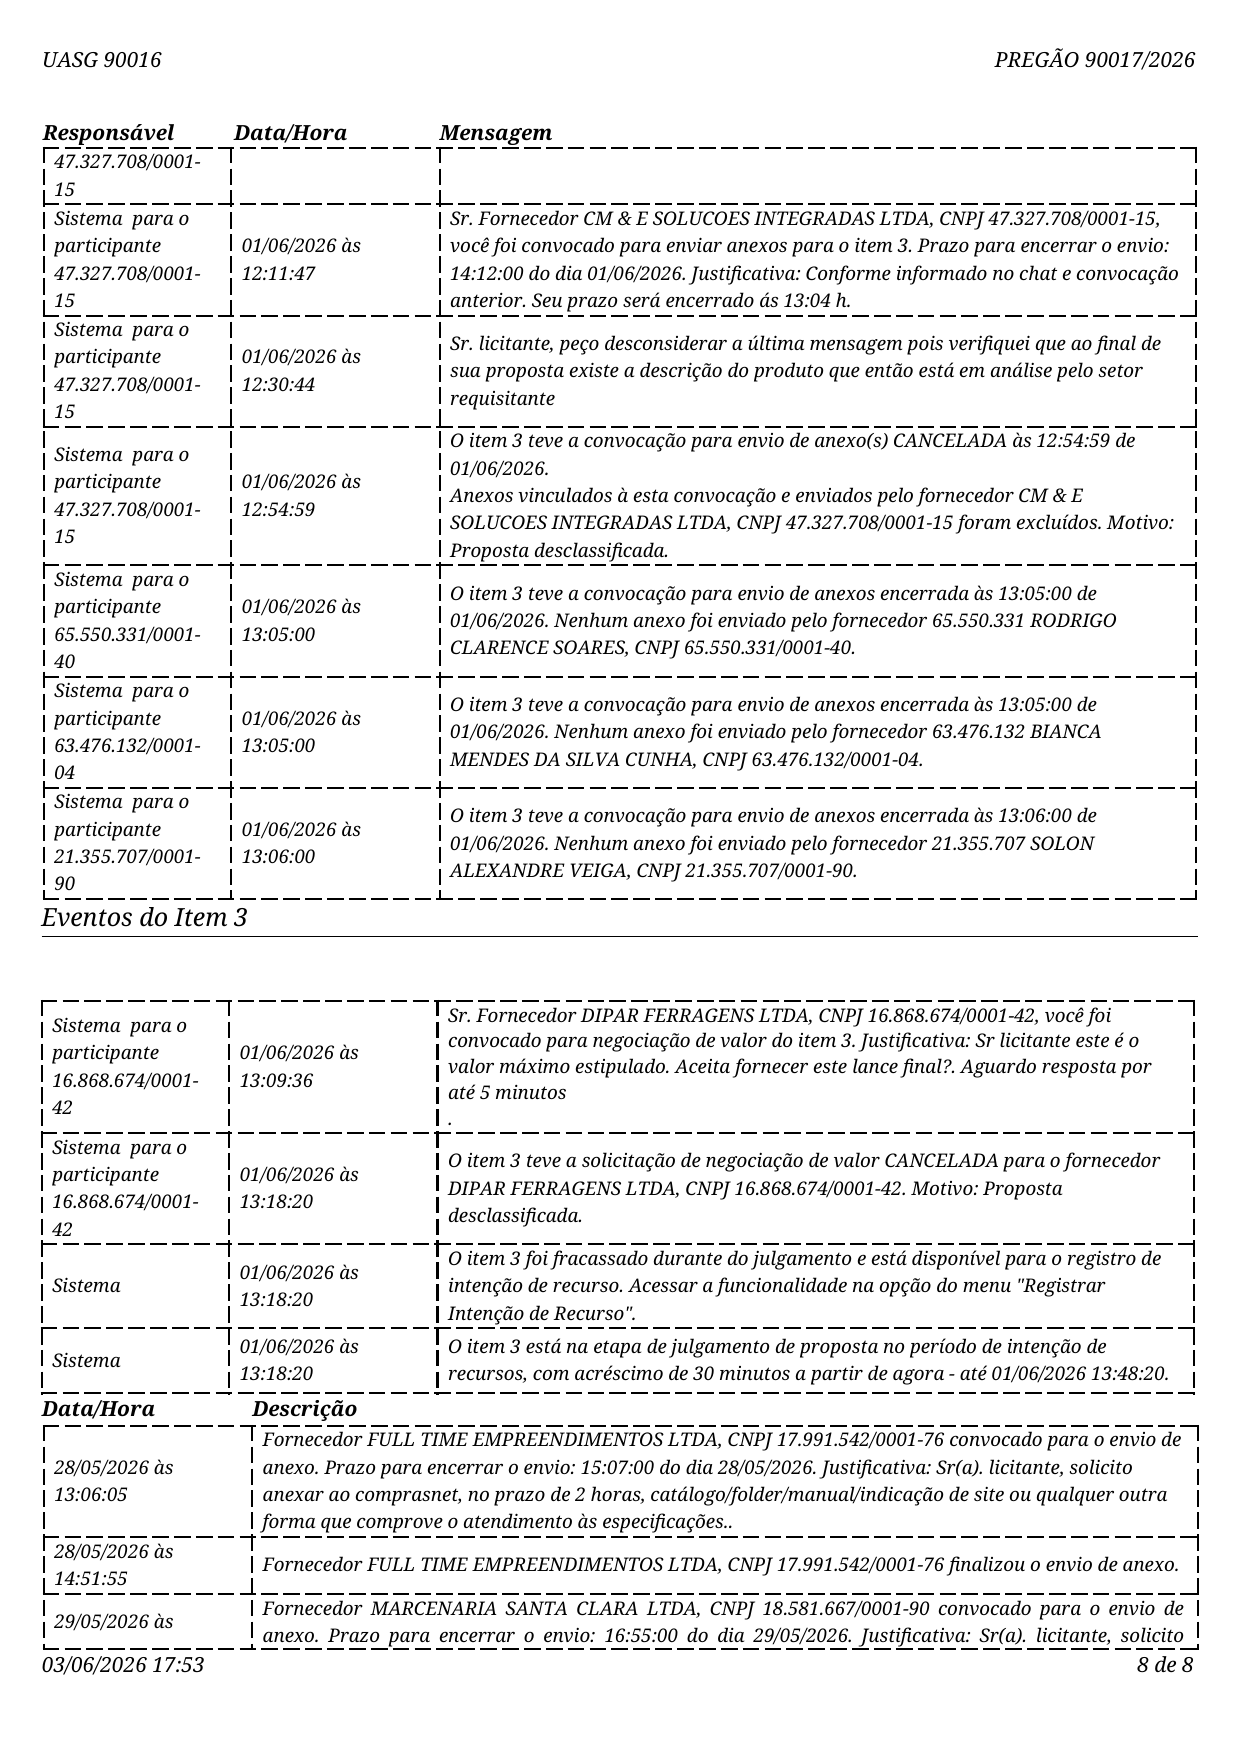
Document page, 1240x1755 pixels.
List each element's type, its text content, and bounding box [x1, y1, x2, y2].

subtitle Eventos do Item 3 [41, 900, 1196, 934]
text Data/Hora Descrição [42, 1394, 1196, 1422]
table_header Fornecedor FULL TIME EMPREENDIMENTOS LTDA, CNPJ 17.991.542/0001-76 convocado para o envio de anexo. Prazo para encerrar o envio: 15:07:00 do dia 28/05/2026. Justificativa: Sr(a). licitante, solicito anexar ao comprasnet, no prazo de 2 horas, catálogo/folder/manual/indicação de site ou qualquer outra forma que comprove o atendimento às especificações.. [252, 1425, 1198, 1536]
table_cell 01/06/2026 às 13:18:20 [229, 1132, 437, 1243]
table_cell Fornecedor FULL TIME EMPREENDIMENTOS LTDA, CNPJ 17.991.542/0001-76 finalizou o envio de anexo. [252, 1536, 1198, 1593]
table_cell Sistema para o participante 47.327.708/0001-15 [44, 203, 231, 314]
table_cell Sistema [42, 1327, 229, 1392]
table_header 28/05/2026 às 13:06:05 [44, 1425, 252, 1536]
table_cell Sistema para o participante 65.550.331/0001-40 [44, 564, 231, 676]
table_cell Sistema para o participante 47.327.708/0001-15 [44, 315, 231, 426]
table_header Sistema para o participante 16.868.674/0001-42 [42, 1000, 229, 1132]
table_cell Fornecedor MARCENARIA SANTA CLARA LTDA, CNPJ 18.581.667/0001-90 convocado para o envio de anexo. Prazo para encerrar o envio: 16:55:00 do dia 29/05/2026. Justificativa: Sr(a). licitante, solicito [252, 1593, 1198, 1648]
table_cell Sistema para o participante 63.476.132/0001-04 [44, 676, 231, 787]
table_cell O item 3 teve a convocação para envio de anexos encerrada às 13:05:00 de 01/06/2026. Nenhum anexo foi enviado pelo fornecedor 63.476.132 BIANCA MENDES DA SILVA CUNHA, CNPJ 63.476.132/0001-04. [440, 676, 1196, 787]
table_cell Sistema [42, 1243, 229, 1327]
table_cell O item 3 está na etapa de julgamento de proposta no período de intenção de recursos, com acréscimo de 30 minutos a partir de agora - até 01/06/2026 13:48:20. [438, 1327, 1194, 1392]
table_cell [440, 147, 1196, 203]
table_cell Sr. licitante, peço desconsiderar a última mensagem pois verifiquei que ao final de sua proposta existe a descrição do produto que então está em análise pelo setor requisitante [440, 315, 1196, 426]
table_cell 29/05/2026 às [44, 1593, 252, 1648]
table_cell Sr. Fornecedor CM & E SOLUCOES INTEGRADAS LTDA, CNPJ 47.327.708/0001-15, você foi convocado para enviar anexos para o item 3. Prazo para encerrar o envio: 14:12:00 do dia 01/06/2026. Justificativa: Conforme informado no chat e convocação anterior. Seu prazo será encerrado ás 13:04 h. [440, 203, 1196, 314]
table_cell 47.327.708/0001-15 [44, 147, 231, 203]
table_cell O item 3 foi fracassado durante do julgamento e está disponível para o registro de intenção de recurso. Acessar a funcionalidade na opção do menu "Registrar Intenção de Recurso". [438, 1243, 1194, 1327]
table_cell 01/06/2026 às 12:11:47 [231, 203, 439, 314]
table_cell 01/06/2026 às 13:18:20 [229, 1327, 437, 1392]
table_cell Sistema para o participante 16.868.674/0001-42 [42, 1132, 229, 1243]
table_cell 01/06/2026 às 12:54:59 [231, 426, 439, 564]
table_header Sr. Fornecedor DIPAR FERRAGENS LTDA, CNPJ 16.868.674/0001-42, você foi convocado para negociação de valor do item 3. Justificativa: Sr licitante este é o valor máximo estipulado. Aceita fornecer este lance final?. Aguardo resposta por até 5 minutos . [438, 1000, 1194, 1132]
table_cell 01/06/2026 às 13:06:00 [231, 787, 439, 898]
table_cell O item 3 teve a convocação para envio de anexos encerrada às 13:05:00 de 01/06/2026. Nenhum anexo foi enviado pelo fornecedor 65.550.331 RODRIGO CLARENCE SOARES, CNPJ 65.550.331/0001-40. [440, 564, 1196, 676]
table_cell O item 3 teve a solicitação de negociação de valor CANCELADA para o fornecedor DIPAR FERRAGENS LTDA, CNPJ 16.868.674/0001-42. Motivo: Proposta desclassificada. [438, 1132, 1194, 1243]
table_cell Sistema para o participante 21.355.707/0001-90 [44, 787, 231, 898]
table_cell 01/06/2026 às 13:18:20 [229, 1243, 437, 1327]
table_cell [231, 147, 439, 203]
table_cell 01/06/2026 às 13:05:00 [231, 564, 439, 676]
table_cell 28/05/2026 às 14:51:55 [44, 1536, 252, 1593]
table_header 01/06/2026 às 13:09:36 [229, 1000, 437, 1132]
table_cell 01/06/2026 às 12:30:44 [231, 315, 439, 426]
table_cell O item 3 teve a convocação para envio de anexos encerrada às 13:06:00 de 01/06/2026. Nenhum anexo foi enviado pelo fornecedor 21.355.707 SOLON ALEXANDRE VEIGA, CNPJ 21.355.707/0001-90. [440, 787, 1196, 898]
table_cell O item 3 teve a convocação para envio de anexo(s) CANCELADA às 12:54:59 de 01/06/2026. Anexos vinculados à esta convocação e enviados pelo fornecedor CM & E SOLUCOES INTEGRADAS LTDA, CNPJ 47.327.708/0001-15 foram excluídos. Motivo: Proposta desclassificada. [440, 426, 1196, 564]
table_cell Sistema para o participante 47.327.708/0001-15 [44, 426, 231, 564]
table_cell 01/06/2026 às 13:05:00 [231, 676, 439, 787]
